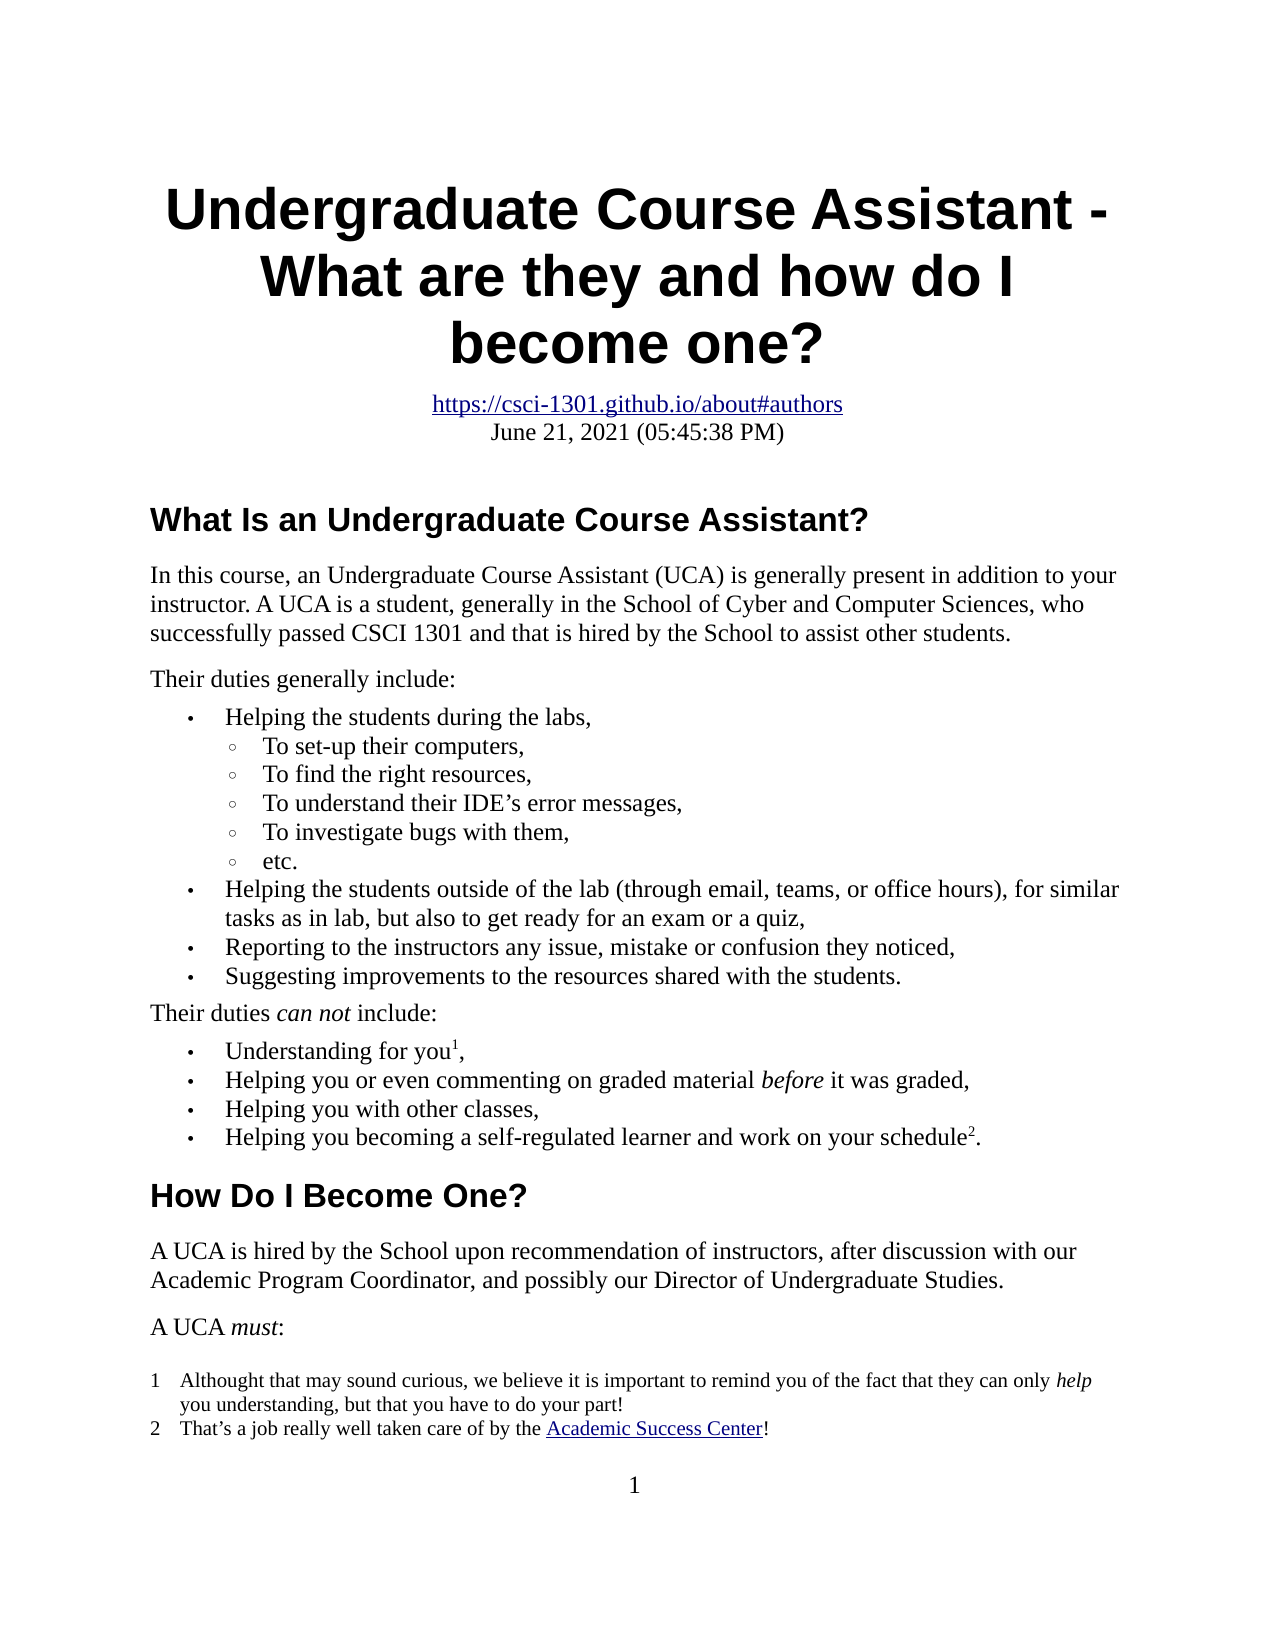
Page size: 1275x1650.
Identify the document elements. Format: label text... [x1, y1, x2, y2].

list Helping the students outside of the lab (through email, teams, or office hours), for similar tasks as in lab, but also to get ready for an exam or a quiz, [187, 874, 1125, 932]
list Helping the students during the labs, [187, 702, 1125, 731]
list To set-up their computers, [225, 731, 1125, 759]
list Understanding for you, [187, 1036, 1125, 1065]
list Helping you or even commenting on graded material before it was graded, [187, 1065, 1125, 1094]
list Reporting to the instructors any issue, mistake or confusion they noticed, [187, 932, 1125, 961]
subtitle What Is an Undergraduate Course Assistant? [150, 500, 1125, 539]
text Their duties can not include: [150, 998, 1125, 1027]
title Undergraduate Course Assistant - What are they and how do I become one? [150, 175, 1125, 376]
text June 21, 2021 (05:45:38 PM) [150, 417, 1125, 446]
text A UCA is hired by the School upon recommendation of instructors, after discussion with our Academic Program Coordinator, and possibly our Director of Undergraduate Studies. [150, 1236, 1125, 1294]
subtitle How Do I Become One? [150, 1176, 1125, 1215]
list To investigate bugs with them, [225, 817, 1125, 846]
text In this course, an Undergraduate Course Assistant (UCA) is generally present in addition to your instructor. A UCA is a student, generally in the School of Cyber and Computer Sciences, who successfully passed CSCI 1301 and that is hired by the School to assist other students. [150, 560, 1125, 646]
list etc. [225, 846, 1125, 874]
text Their duties generally include: [150, 664, 1125, 693]
list Helping you with other classes, [187, 1094, 1125, 1122]
list That’s a job really well taken care of by the Academic Success Center! [150, 1416, 1125, 1440]
text https://csci-1301.github.io/about#authors [150, 389, 1125, 417]
list To understand their IDE’s error messages, [225, 788, 1125, 817]
list Helping you becoming a self-regulated learner and work on your schedule. [187, 1122, 1125, 1151]
list To find the right resources, [225, 759, 1125, 788]
list Suggesting improvements to the resources shared with the students. [187, 961, 1125, 989]
list Althought that may sound curious, we believe it is important to remind you of the fact that they can only help you understanding, but that you have to do your part! [150, 1368, 1125, 1416]
text A UCA must: [150, 1312, 1125, 1340]
